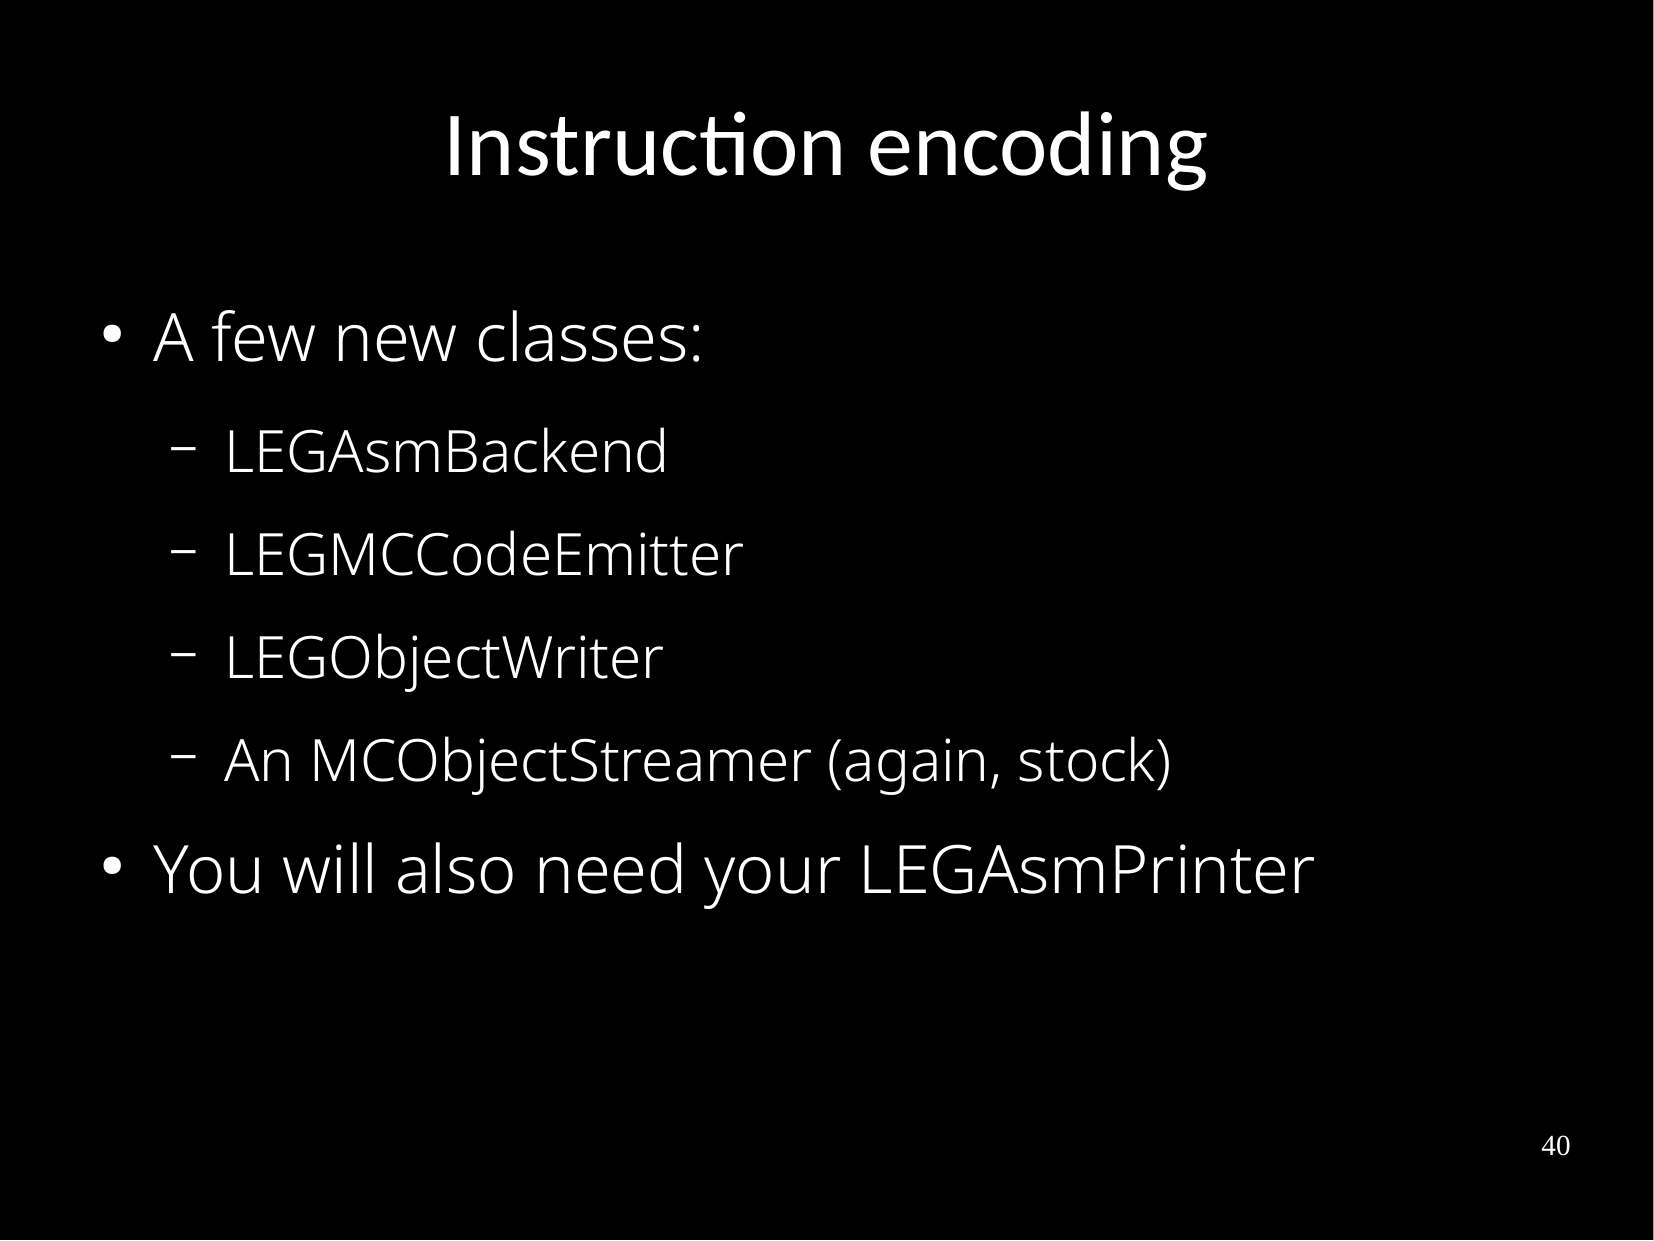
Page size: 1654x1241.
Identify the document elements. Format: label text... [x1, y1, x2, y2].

title Instruction encoding [82, 49, 1571, 257]
list A few new classes: LEGAsmBackend LEGMCCodeEmitter LEGObjectWriter An MCObjectStreamer (again, stock) You will also need your LEGAsmPrinter [82, 290, 1571, 1010]
